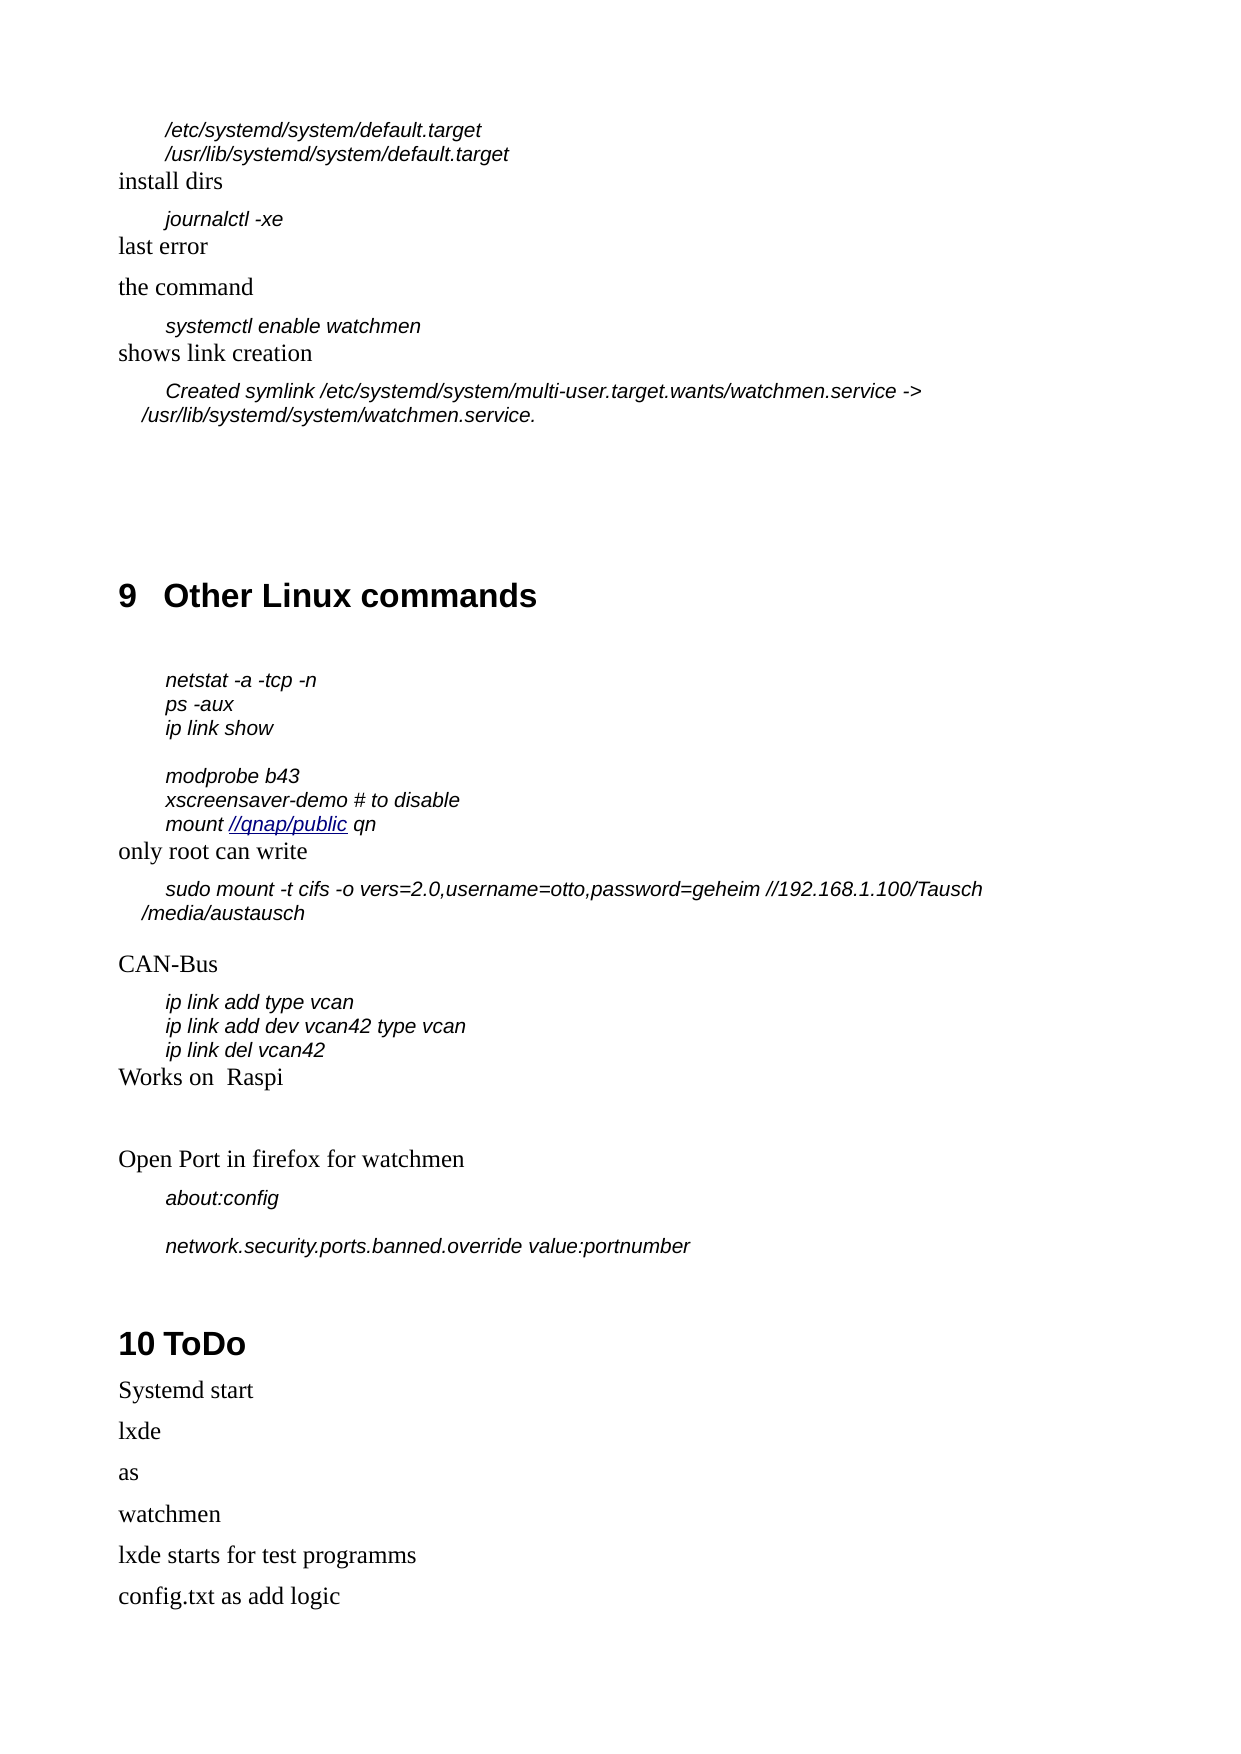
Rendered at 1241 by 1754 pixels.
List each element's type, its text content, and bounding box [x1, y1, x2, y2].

text netstat -a -tcp -n [142, 668, 1122, 692]
text CAN-Bus [118, 949, 1122, 978]
text ip link del vcan42 [142, 1038, 1122, 1062]
text Systemd start [118, 1375, 1122, 1404]
text about:config [142, 1186, 1122, 1210]
text journalctl -xe [142, 207, 1122, 231]
text config.txt as add logic [118, 1581, 1122, 1610]
text modprobe b43 [142, 764, 1122, 788]
text ps -aux [142, 692, 1122, 716]
text last error [118, 231, 1122, 260]
subtitle ToDo [118, 1324, 1122, 1362]
text install dirs [118, 166, 1122, 195]
subtitle Other Linux commands [118, 576, 1122, 614]
text /usr/lib/systemd/system/default.target [142, 142, 1122, 166]
text watchmen [118, 1499, 1122, 1527]
text shows link creation [118, 338, 1122, 366]
text as [118, 1457, 1122, 1486]
text systemctl enable watchmen [142, 314, 1122, 338]
text the command [118, 272, 1122, 301]
text Open Port in firefox for watchmen [118, 1144, 1122, 1173]
text ip link add dev vcan42 type vcan [142, 1014, 1122, 1038]
text only root can write [118, 836, 1122, 864]
text ip link show [142, 716, 1122, 740]
text lxde starts for test programms [118, 1540, 1122, 1569]
text xscreensaver-demo # to disable [142, 788, 1122, 812]
text lxde [118, 1416, 1122, 1445]
text ip link add type vcan [142, 990, 1122, 1014]
text sudo mount -t cifs -o vers=2.0,username=otto,password=geheim //192.168.1.100/Tausch /media/austausch [142, 877, 1122, 925]
text /etc/systemd/system/default.target [142, 118, 1122, 142]
text network.security.ports.banned.override value:portnumber [142, 1234, 1122, 1258]
text Works on Raspi [118, 1062, 1122, 1091]
text Created symlink /etc/systemd/system/multi-user.target.wants/watchmen.service -> /usr/lib/systemd/system/watchmen.service. [142, 379, 1122, 427]
text mount //qnap/public qn [142, 812, 1122, 836]
